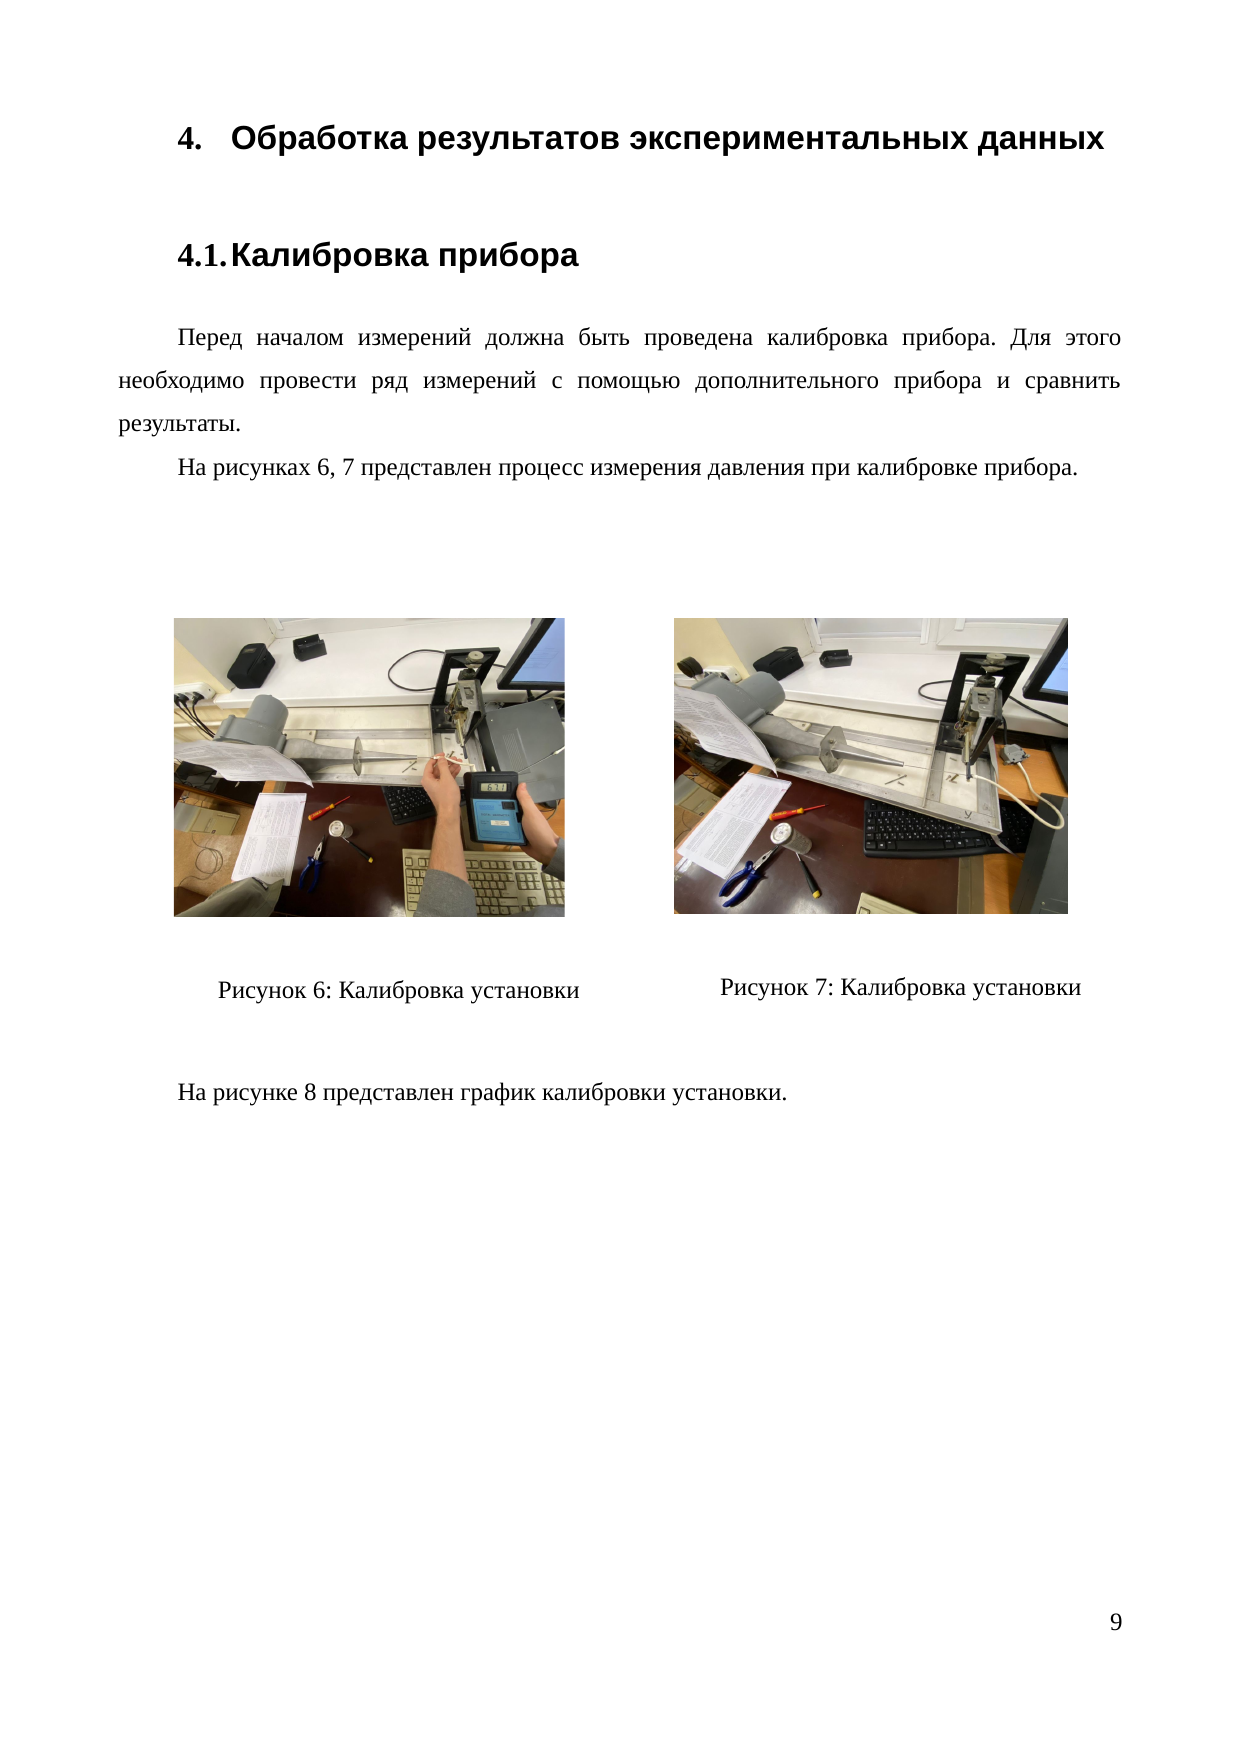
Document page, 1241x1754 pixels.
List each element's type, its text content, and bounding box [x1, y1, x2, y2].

subtitle Обработка результатов экспериментальных данных [118, 118, 1122, 157]
text На рисунке 8 представлен график калибровки установки. [118, 1077, 1122, 1105]
picture [674, 618, 1068, 914]
picture [173, 618, 565, 917]
table_header [118, 495, 620, 1077]
table_header [620, 495, 1122, 1077]
text Перед началом измерений должна быть проведена калибровка прибора. Для этого необходимо провести ряд измерений с помощью дополнительного прибора и сравнить результаты. [118, 322, 1122, 437]
text На рисунках 6, 7 представлен процесс измерения давления при калибровке прибора. [118, 452, 1122, 480]
subtitle Калибровка прибора [118, 235, 1122, 273]
